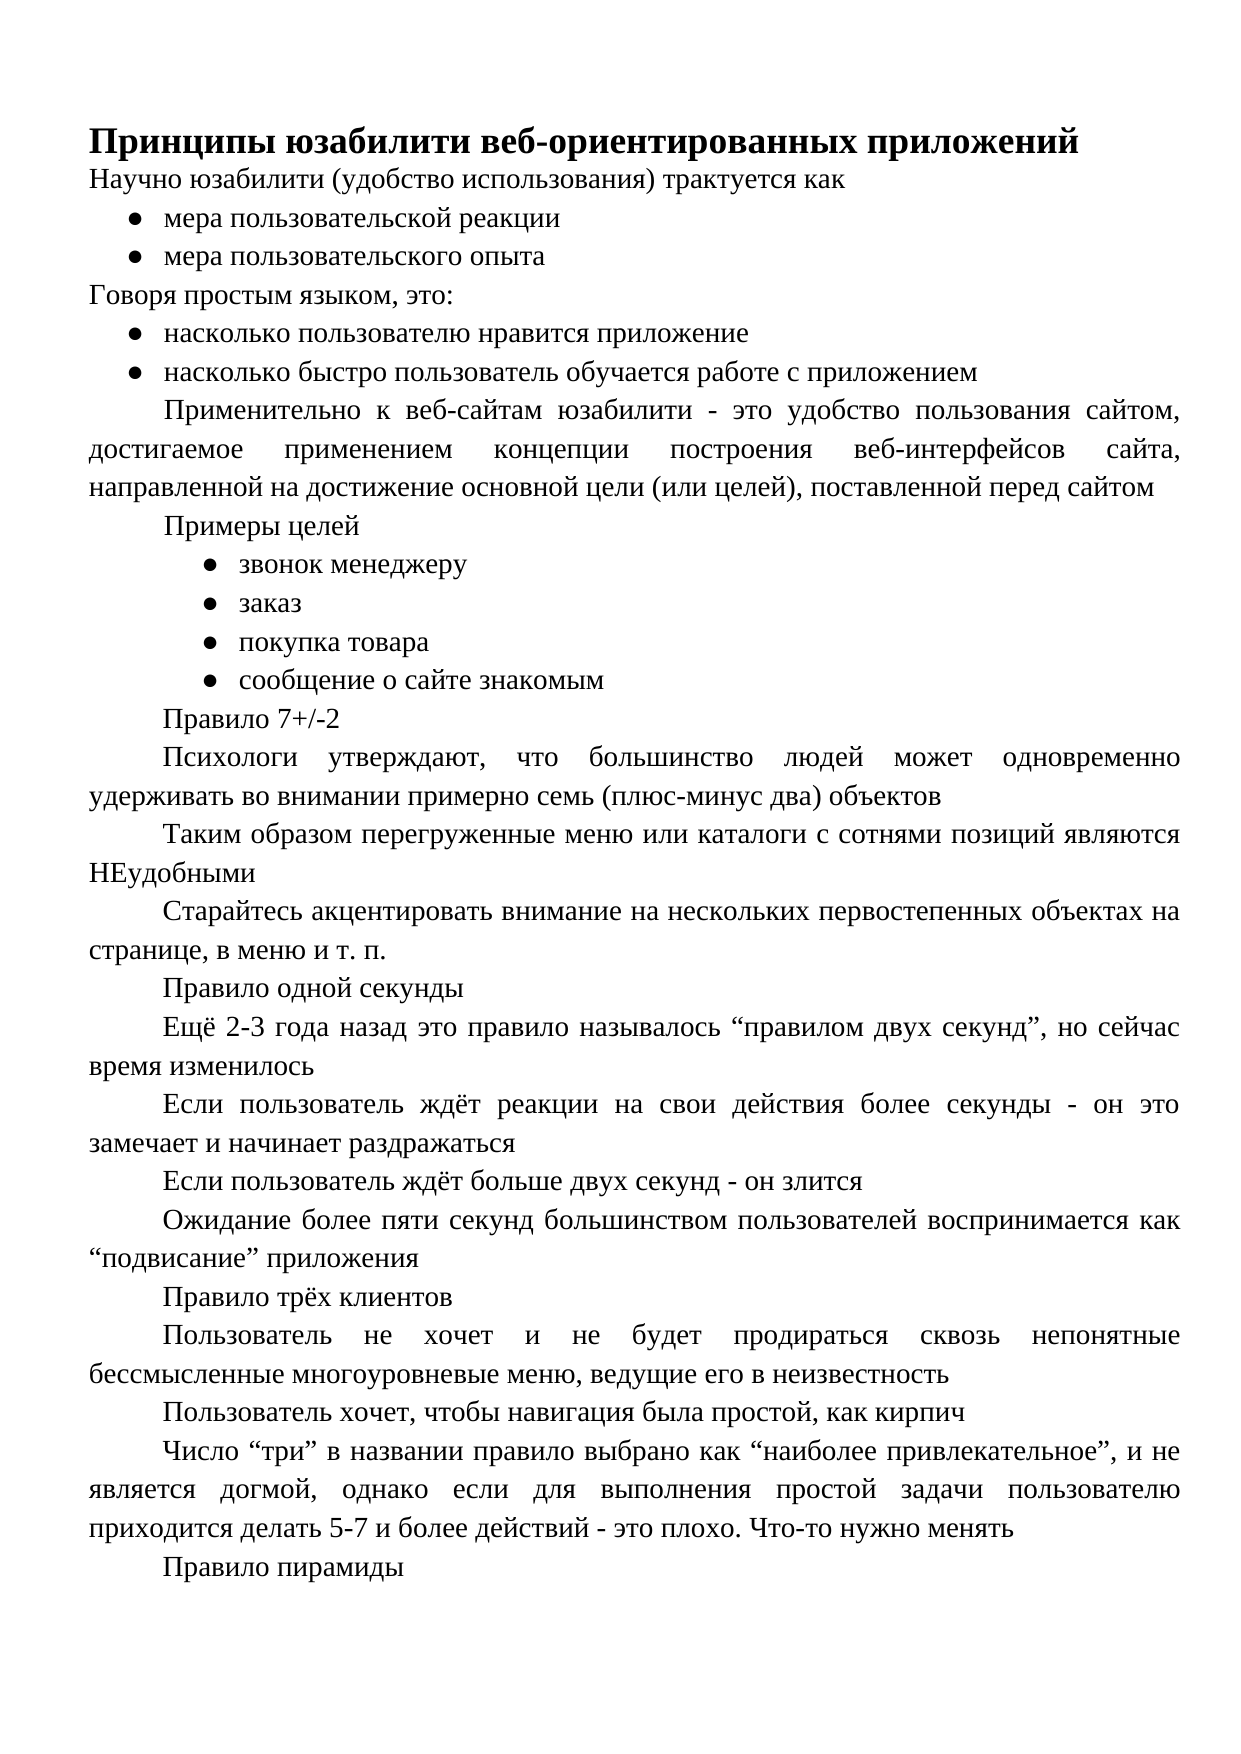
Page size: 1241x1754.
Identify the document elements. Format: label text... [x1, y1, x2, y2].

text Старайтесь акцентировать внимание на нескольких первостепенных объектах на странице, в меню и т. п. [89, 893, 1181, 966]
text Применительно к веб-сайтам юзабилити - это удобство пользования сайтом, достигаемое применением концепции построения веб-интерфейсов сайта, направленной на достижение основной цели (или целей), поставленной перед сайтом [89, 392, 1181, 503]
text Научно юзабилити (удобство использования) трактуется как [89, 161, 1181, 195]
text Принципы юзабилити веб-ориентированных приложений [89, 118, 1181, 161]
text Ожидание более пяти секунд большинством пользователей воспринимается как “подвисание” приложения [89, 1202, 1181, 1274]
text Ещё 2-3 года назад это правило называлось “правилом двух секунд”, но сейчас время изменилось [89, 1009, 1181, 1081]
text Правило одной секунды [89, 971, 1181, 1004]
text Психологи утверждают, что большинство людей может одновременно удерживать во внимании примерно семь (плюс-минус два) объектов [89, 739, 1181, 811]
list сообщение о сайте знакомым [201, 662, 1181, 696]
text Правило пирамиды [89, 1549, 1181, 1582]
text Если пользователь ждёт реакции на свои действия более секунды - он это замечает и начинает раздражаться [89, 1086, 1181, 1158]
text Примеры целей [89, 508, 1181, 542]
list насколько пользователю нравится приложение [126, 315, 1181, 349]
text Число “три” в названии правило выбрано как “наиболее привлекательное”, и не является догмой, однако если для выполнения простой задачи пользователю приходится делать 5-7 и более действий - это плохо. Что-то нужно менять [89, 1433, 1181, 1544]
text Правило трёх клиентов [89, 1279, 1181, 1312]
text Пользователь не хочет и не будет продираться сквозь непонятные бессмысленные многоуровневые меню, ведущие его в неизвестность [89, 1317, 1181, 1389]
text Пользователь хочет, чтобы навигация была простой, как кирпич [89, 1394, 1181, 1428]
list заказ [201, 585, 1181, 619]
list мера пользовательской реакции [126, 200, 1181, 233]
text Правило 7+/-2 [89, 701, 1181, 734]
text Говоря простым языком, это: [89, 277, 1181, 310]
list покупка товара [201, 624, 1181, 657]
list насколько быстро пользователь обучается работе с приложением [126, 354, 1181, 387]
text Если пользователь ждёт больше двух секунд - он злится [89, 1163, 1181, 1197]
list звонок менеджеру [201, 547, 1181, 580]
text Таким образом перегруженные меню или каталоги с сотнями позиций являются НЕудобными [89, 816, 1181, 888]
list мера пользовательского опыта [126, 238, 1181, 272]
